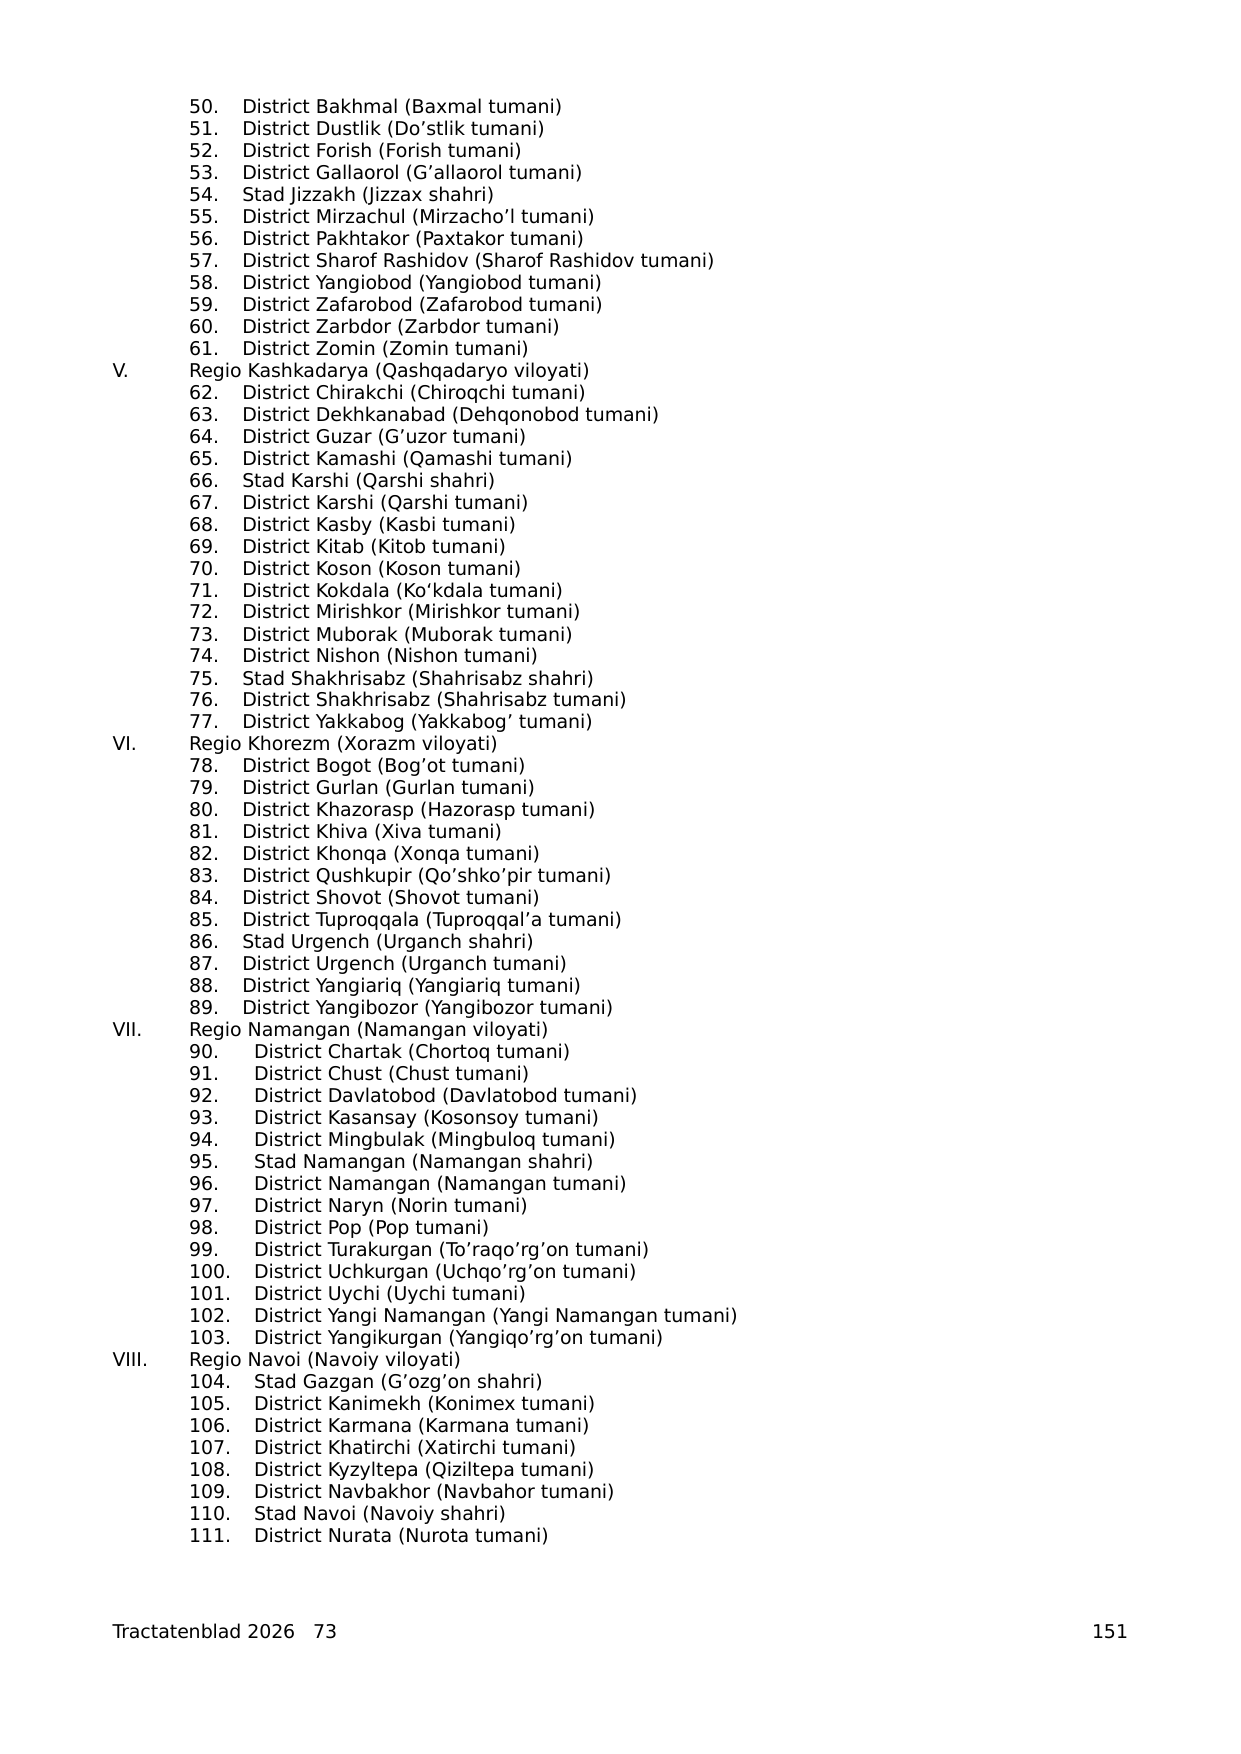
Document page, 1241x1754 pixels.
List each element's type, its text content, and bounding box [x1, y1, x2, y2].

text 109. District Navbakhor (Navbahor tumani) [189, 1481, 1128, 1503]
text 108. District Kyzyltepa (Qiziltepa tumani) [189, 1459, 1128, 1481]
text 62. District Chirakchi (Chiroqchi tumani) [189, 382, 1128, 404]
text 55. District Mirzachul (Mirzacho’l tumani) [189, 206, 1128, 228]
text 82. District Khonqa (Xonqa tumani) [189, 843, 1128, 865]
text 97. District Naryn (Norin tumani) [189, 1195, 1128, 1217]
text 58. District Yangiobod (Yangiobod tumani) [189, 272, 1128, 294]
text 78. District Bogot (Bog’ot tumani) [189, 755, 1128, 777]
text 92. District Davlatobod (Davlatobod tumani) [189, 1085, 1128, 1107]
text 57. District Sharof Rashidov (Sharof Rashidov tumani) [189, 250, 1128, 272]
text 79. District Gurlan (Gurlan tumani) [189, 777, 1128, 799]
text 84. District Shovot (Shovot tumani) [189, 887, 1128, 909]
text 103. District Yangikurgan (Yangiqo’rg’on tumani) [189, 1327, 1128, 1349]
text 60. District Zarbdor (Zarbdor tumani) [189, 316, 1128, 338]
text 68. District Kasby (Kasbi tumani) [189, 513, 1128, 536]
text 63. District Dekhkanabad (Dehqonobod tumani) [189, 404, 1128, 426]
text 73. District Muborak (Muborak tumani) [189, 623, 1128, 645]
text 70. District Koson (Koson tumani) [189, 557, 1128, 579]
text 110. Stad Navoi (Navoiy shahri) [189, 1503, 1128, 1524]
text 89. District Yangibozor (Yangibozor tumani) [189, 997, 1128, 1019]
text 101. District Uychi (Uychi tumani) [189, 1283, 1128, 1305]
text 65. District Kamashi (Qamashi tumani) [189, 448, 1128, 469]
text 93. District Kasansay (Kosonsoy tumani) [189, 1107, 1128, 1129]
text 102. District Yangi Namangan (Yangi Namangan tumani) [189, 1305, 1128, 1327]
text 86. Stad Urgench (Urganch shahri) [189, 931, 1128, 953]
text 106. District Karmana (Karmana tumani) [189, 1415, 1128, 1437]
text VII. Regio Namangan (Namangan viloyati) [112, 1019, 1128, 1041]
text 81. District Khiva (Xiva tumani) [189, 821, 1128, 843]
text 100. District Uchkurgan (Uchqo’rg’on tumani) [189, 1261, 1128, 1283]
text 87. District Urgench (Urganch tumani) [189, 953, 1128, 975]
text 85. District Tuproqqala (Tuproqqal’a tumani) [189, 909, 1128, 931]
text 98. District Pop (Pop tumani) [189, 1217, 1128, 1239]
text 64. District Guzar (G’uzor tumani) [189, 426, 1128, 448]
text 83. District Qushkupir (Qo’shko’pir tumani) [189, 865, 1128, 887]
text 76. District Shakhrisabz (Shahrisabz tumani) [189, 689, 1128, 711]
text 52. District Forish (Forish tumani) [189, 140, 1128, 162]
text 88. District Yangiariq (Yangiariq tumani) [189, 975, 1128, 997]
text 69. District Kitаb (Kitob tumani) [189, 536, 1128, 557]
text 53. District Gallaorol (G’allaorol tumani) [189, 162, 1128, 184]
text 59. District Zafarobod (Zafarobod tumani) [189, 294, 1128, 316]
text 105. District Kanimekh (Konimex tumani) [189, 1393, 1128, 1415]
text 75. Stad Shakhrisabz (Shahrisabz shahri) [189, 667, 1128, 689]
text 77. District Yakkabog (Yakkabog’ tumani) [189, 711, 1128, 733]
text 67. District Karshi (Qarshi tumani) [189, 492, 1128, 513]
text 74. District Nishon (Nishon tumani) [189, 645, 1128, 667]
text 104. Stad Gazgan (G’ozg’on shahri) [189, 1371, 1128, 1393]
text 51. District Dustlik (Do’stlik tumani) [189, 118, 1128, 140]
text 61. District Zomin (Zomin tumani) [189, 338, 1128, 360]
text 56. District Pakhtakor (Paxtakor tumani) [189, 228, 1128, 250]
text 95. Stad Namangan (Namangan shahri) [189, 1151, 1128, 1173]
text VIII. Regio Navoi (Navoiy viloyati) [112, 1349, 1128, 1371]
text 54. Stad Jizzakh (Jizzax shahri) [189, 184, 1128, 206]
text 90. District Chartak (Chortoq tumani) [189, 1041, 1128, 1063]
text 91. District Chust (Chust tumani) [189, 1063, 1128, 1085]
text 71. District Kokdala (Ko‘kdala tumani) [189, 579, 1128, 601]
text 107. District Khatirchi (Xatirchi tumani) [189, 1437, 1128, 1459]
text 111. District Nurata (Nurota tumani) [189, 1524, 1128, 1547]
text VI. Regio Khorezm (Xorazm viloyati) [112, 733, 1128, 755]
text 96. District Namangan (Namangan tumani) [189, 1173, 1128, 1195]
text 50. District Bakhmal (Baxmal tumani) [189, 96, 1128, 118]
text 66. Stad Karshi (Qarshi shahri) [189, 469, 1128, 492]
text 99. District Turakurgan (To’raqo’rg’on tumani) [189, 1239, 1128, 1261]
text 94. District Mingbulak (Mingbuloq tumani) [189, 1129, 1128, 1151]
text 72. District Mirishkor (Mirishkor tumani) [189, 601, 1128, 623]
text 80. District Khazorasp (Hazorasp tumani) [189, 799, 1128, 821]
text V. Regio Kashkadarya (Qashqadaryo viloyati) [112, 360, 1128, 382]
